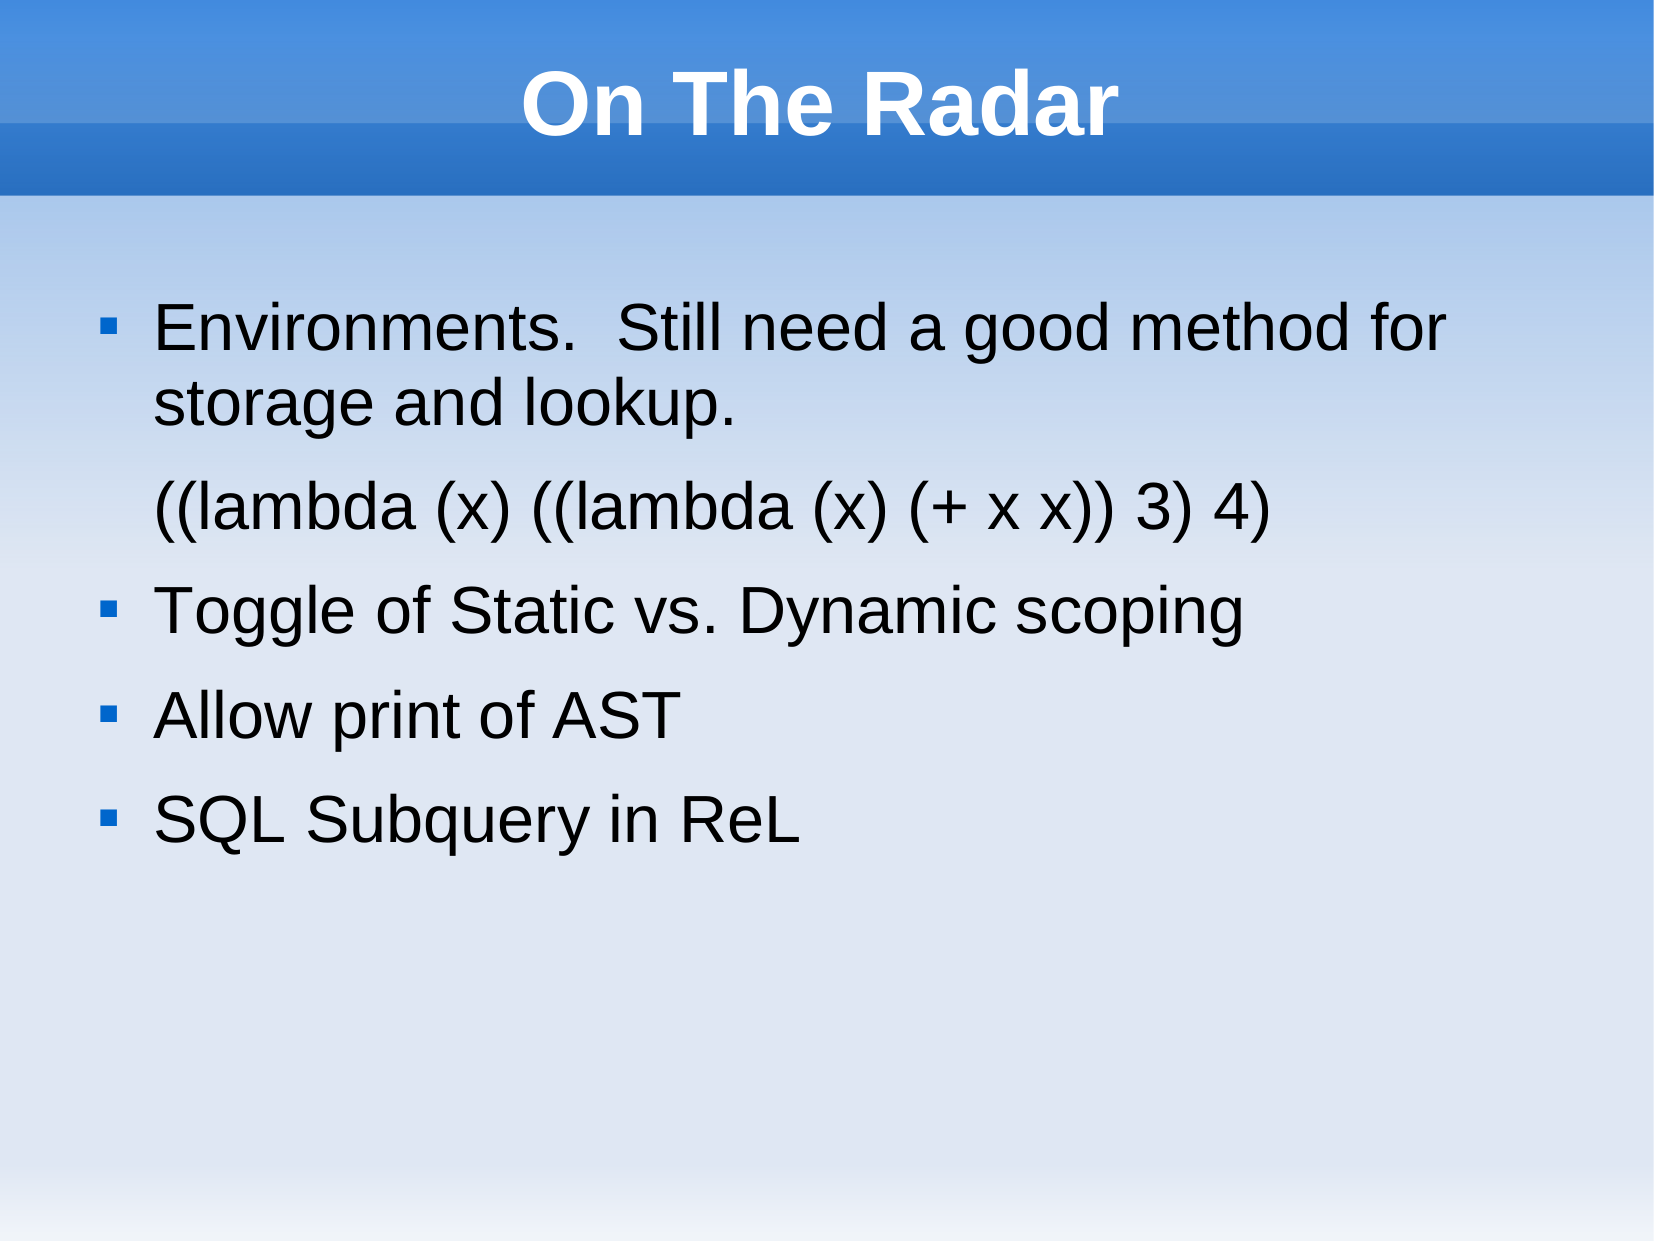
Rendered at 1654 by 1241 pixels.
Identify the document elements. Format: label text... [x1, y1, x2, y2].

title On The Radar [76, 7, 1565, 200]
picture [0, 0, 1654, 1241]
list Environments. Still need a good method for storage and lookup. ((lambda (x) ((lambda (x) (+ x x)) 3) 4) Toggle of Static vs. Dynamic scoping Allow print of AST SQL Subquery in ReL [82, 290, 1571, 1094]
